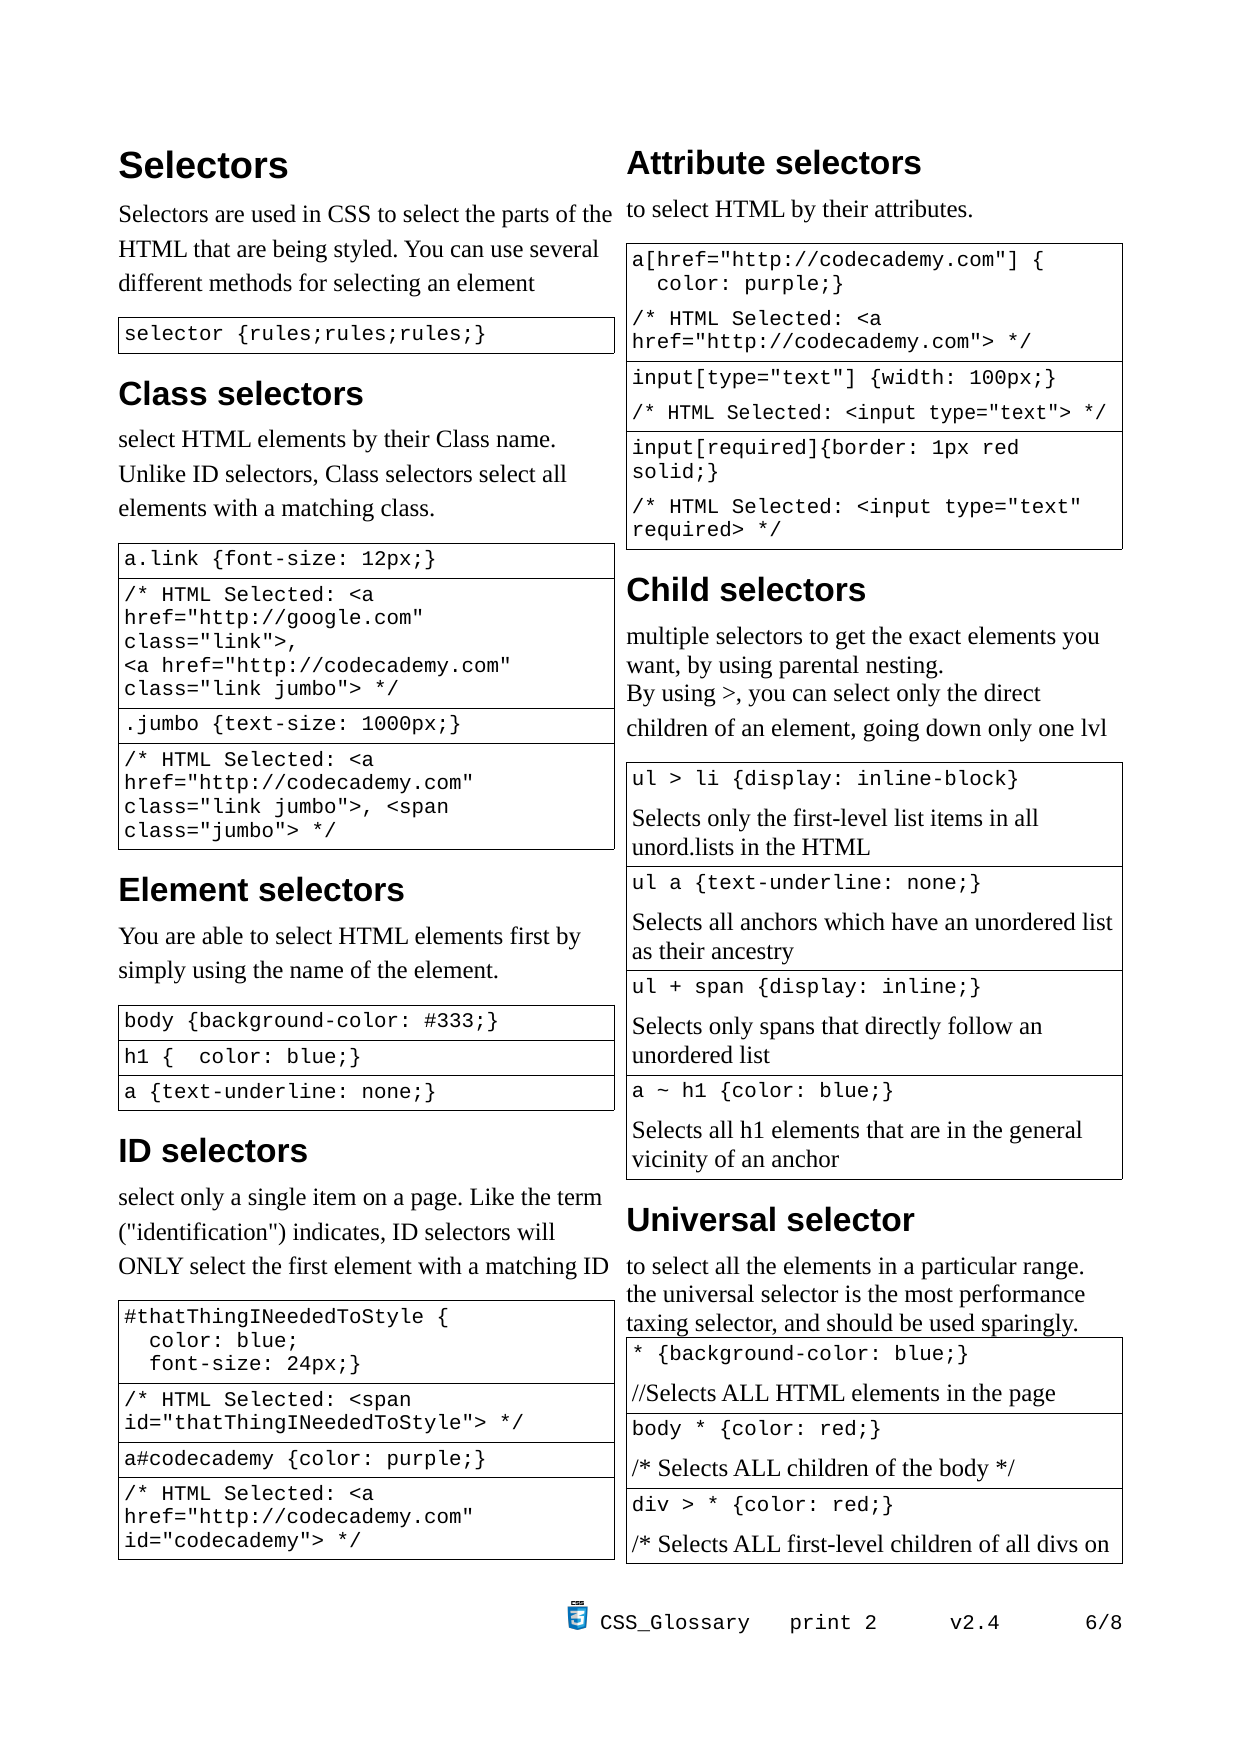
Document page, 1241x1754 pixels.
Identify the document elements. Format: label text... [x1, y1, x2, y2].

subtitle ID selectors [118, 1131, 614, 1170]
text You are able to select HTML elements first by simply using the name of the element. [118, 921, 614, 984]
table_cell /* HTML Selected: <span id="thatThingINeededToStyle"> */ [119, 1384, 614, 1442]
picture [567, 1601, 588, 1630]
table_header a[href="http://codecademy.com"] { color: purple;} [627, 244, 1122, 302]
text select only a single item on a page. Like the term ("identification") indicates, ID selectors will ONLY select the first element with a matching ID [118, 1182, 614, 1280]
table_cell input[required]{border: 1px red solid;} [627, 432, 1122, 490]
table_cell h1 { color: blue;} [119, 1041, 614, 1075]
text the universal selector is the most performance taxing selector, and should be used sparingly. [626, 1279, 1122, 1337]
text multiple selectors to get the exact elements you want, by using parental nesting. [626, 621, 1122, 678]
table_cell /* HTML Selected: <a href="http://codecademy.com" id="codecademy"> */ [119, 1478, 614, 1559]
text By using >, you can select only the direct children of an element, going down only one lvl [626, 678, 1122, 742]
table_cell a#codecademy {color: purple;} [119, 1443, 614, 1477]
subtitle Element selectors [118, 870, 614, 908]
table_header body {background-color: #333;} [119, 1006, 614, 1040]
table_cell /* HTML Selected: <input type="text" required> */ [627, 490, 1122, 549]
table_cell .jumbo {text-size: 1000px;} [119, 709, 614, 743]
subtitle Selectors [118, 143, 614, 187]
table_cell /* HTML Selected: <a href="http://codecademy.com"> */ [627, 302, 1122, 361]
table_cell ul + span {display: inline;} [627, 971, 1122, 1006]
subtitle Class selectors [118, 373, 614, 412]
text to select all the elements in a particular range. [626, 1251, 1122, 1279]
table_cell ul a {text-underline: none;} [627, 867, 1122, 901]
table_cell a ~ h1 {color: blue;} [627, 1076, 1122, 1110]
table_cell a {text-underline: none;} [119, 1076, 614, 1110]
text select HTML elements by their Class name. Unlike ID selectors, Class selectors select all elements with a matching class. [118, 424, 614, 522]
table_cell Selects only the first-level list items in all unord.lists in the HTML [627, 797, 1122, 866]
table_cell /* HTML Selected: <a href="http://google.com" class="link">, <a href="http://codecademy.com" class="link jumbo"> */ [119, 579, 614, 708]
table_header ul > li {display: inline-block} [627, 763, 1122, 797]
table_header a.link {font-size: 12px;} [119, 544, 614, 578]
subtitle Child selectors [620, 570, 1122, 608]
table_header selector {rules;rules;rules;} [119, 318, 614, 352]
table_header * {background-color: blue;} [627, 1338, 1122, 1372]
subtitle Attribute selectors [626, 143, 1122, 182]
table_cell Selects all h1 elements that are in the general vicinity of an anchor [627, 1110, 1122, 1179]
table_cell //Selects ALL HTML elements in the page [627, 1372, 1122, 1412]
table_header #thatThingINeededToStyle { color: blue; font-size: 24px;} [119, 1301, 614, 1383]
text Selectors are used in CSS to select the parts of the HTML that are being styled. You can use several different methods for selecting an element [118, 199, 614, 297]
subtitle Universal selector [626, 1199, 1122, 1238]
table_cell /* HTML Selected: <a href="http://codecademy.com" class="link jumbo">, <span class="jumbo"> */ [119, 744, 614, 849]
table_cell /* HTML Selected: <input type="text"> */ [627, 396, 1122, 431]
table_cell input[type="text"] {width: 100px;} [627, 362, 1122, 396]
table_cell /* Selects ALL first-level children of all divs on [627, 1523, 1122, 1563]
table_cell Selects only spans that directly follow an unordered list [627, 1006, 1122, 1074]
table_cell Selects all anchors which have an unordered list as their ancestry [627, 901, 1122, 970]
table_cell div > * {color: red;} [627, 1489, 1122, 1523]
table_cell /* Selects ALL children of the body */ [627, 1448, 1122, 1488]
text to select HTML by their attributes. [626, 194, 1122, 223]
table_cell body * {color: red;} [627, 1414, 1122, 1448]
